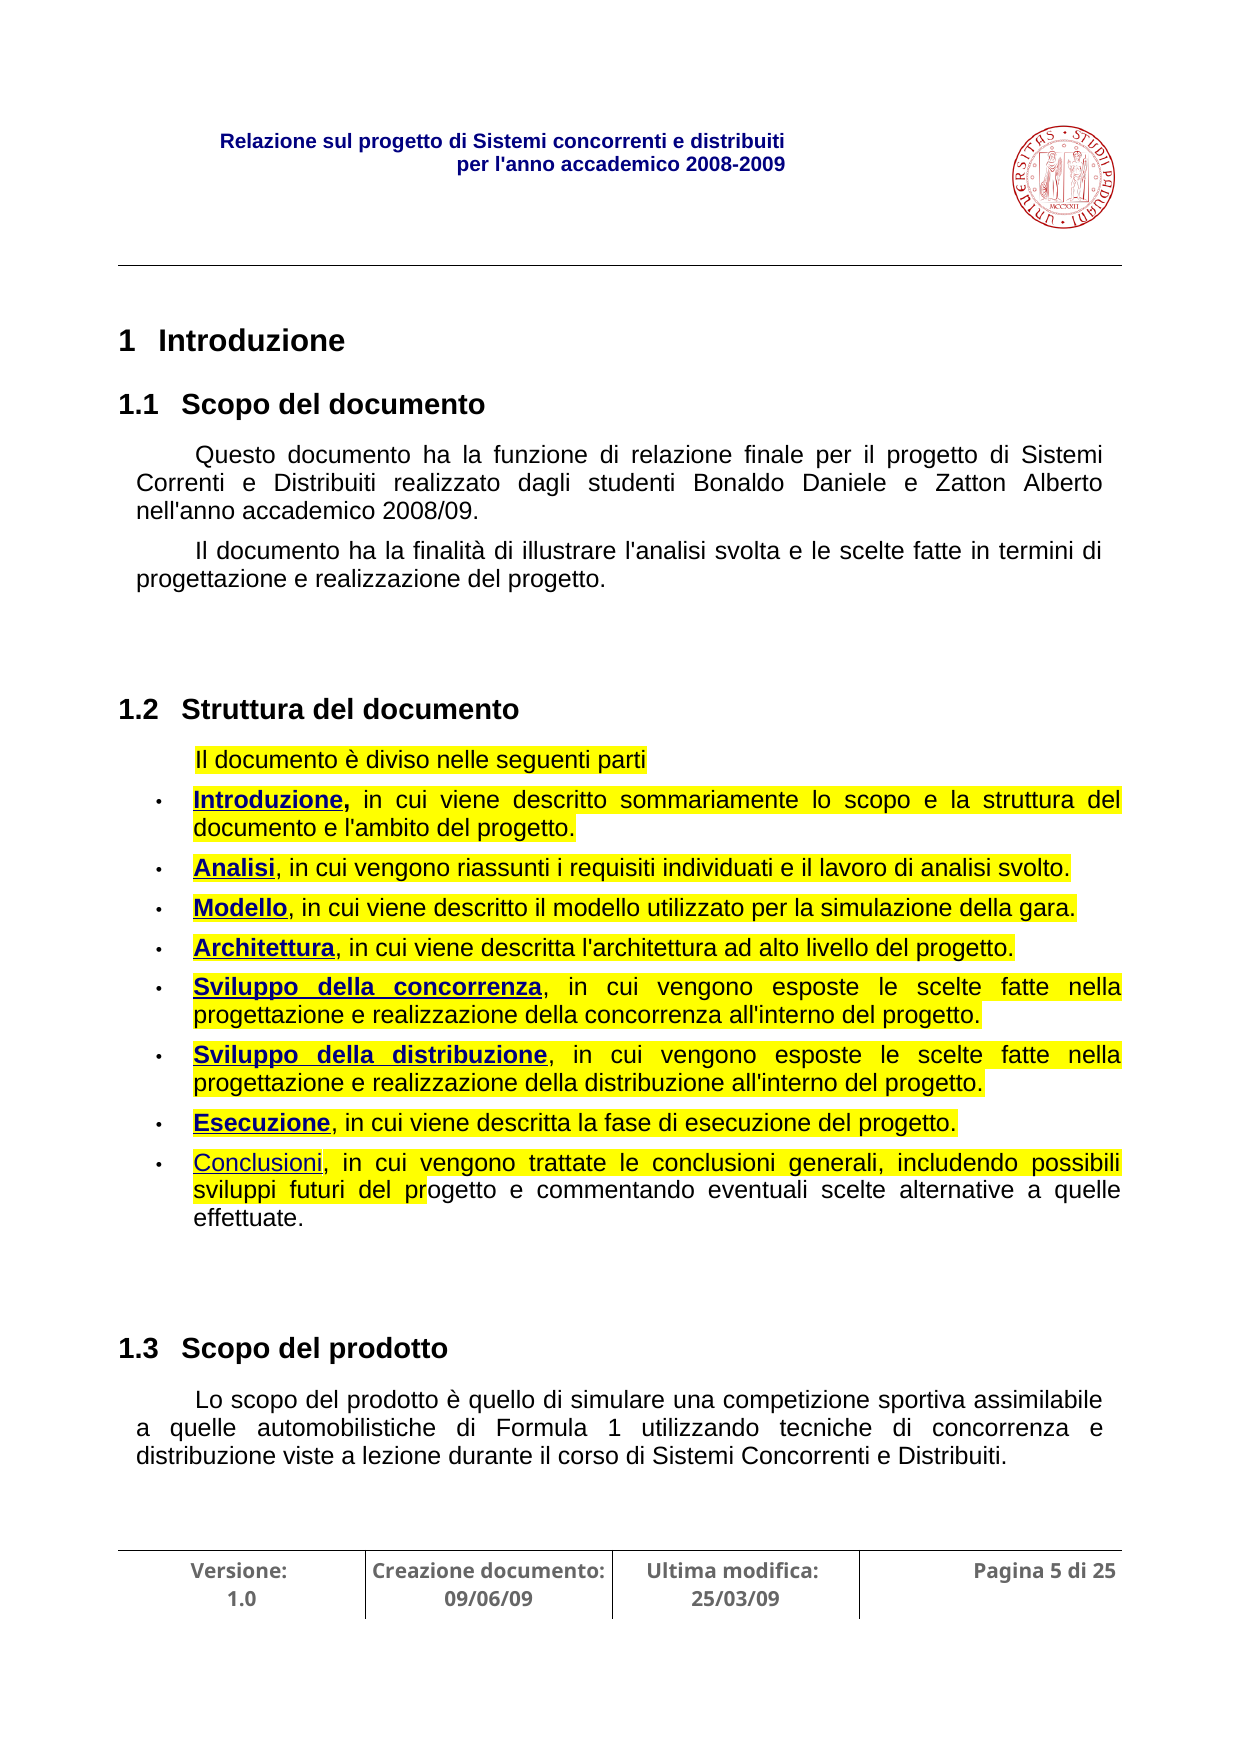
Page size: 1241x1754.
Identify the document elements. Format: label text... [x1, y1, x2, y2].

list Modello, in cui viene descritto il modello utilizzato per la simulazione della gara. [156, 894, 1122, 922]
text Lo scopo del prodotto è quello di simulare una competizione sportiva assimilabile a quelle automobilistiche di Formula 1 utilizzando tecniche di concorrenza e distribuzione viste a lezione durante il corso di Sistemi Concorrenti e Distribuiti. [136, 1386, 1104, 1469]
text Il documento ha la finalità di illustrare l'analisi svolta e le scelte fatte in termini di progettazione e realizzazione del progetto. [136, 537, 1104, 593]
picture [1010, 123, 1117, 231]
list Conclusioni, in cui vengono trattate le conclusioni generali, includendo possibili sviluppi futuri del progetto e commentando eventuali scelte alternative a quelle effettuate. [156, 1148, 1122, 1232]
text Il documento è diviso nelle seguenti parti [136, 746, 1104, 774]
list Analisi, in cui vengono riassunti i requisiti individuati e il lavoro di analisi svolto. [156, 854, 1122, 882]
list Introduzione, in cui viene descritto sommariamente lo scopo e la struttura del documento e l'ambito del progetto. [156, 786, 1122, 842]
text Questo documento ha la funzione di relazione finale per il progetto di Sistemi Correnti e Distribuiti realizzato dagli studenti Bonaldo Daniele e Zatton Alberto nell'anno accademico 2008/09. [136, 441, 1104, 525]
subtitle Struttura del documento [118, 693, 1122, 726]
list Esecuzione, in cui viene descritta la fase di esecuzione del progetto. [156, 1109, 1122, 1137]
subtitle Scopo del documento [118, 388, 1122, 421]
list Sviluppo della concorrenza, in cui vengono esposte le scelte fatte nella progettazione e realizzazione della concorrenza all'interno del progetto. [156, 973, 1122, 1029]
subtitle Scopo del prodotto [118, 1332, 1122, 1365]
subtitle Introduzione [118, 323, 1122, 358]
list Architettura, in cui viene descritta l'architettura ad alto livello del progetto. [156, 933, 1122, 961]
list Sviluppo della distribuzione, in cui vengono esposte le scelte fatte nella progettazione e realizzazione della distribuzione all'interno del progetto. [156, 1041, 1122, 1097]
